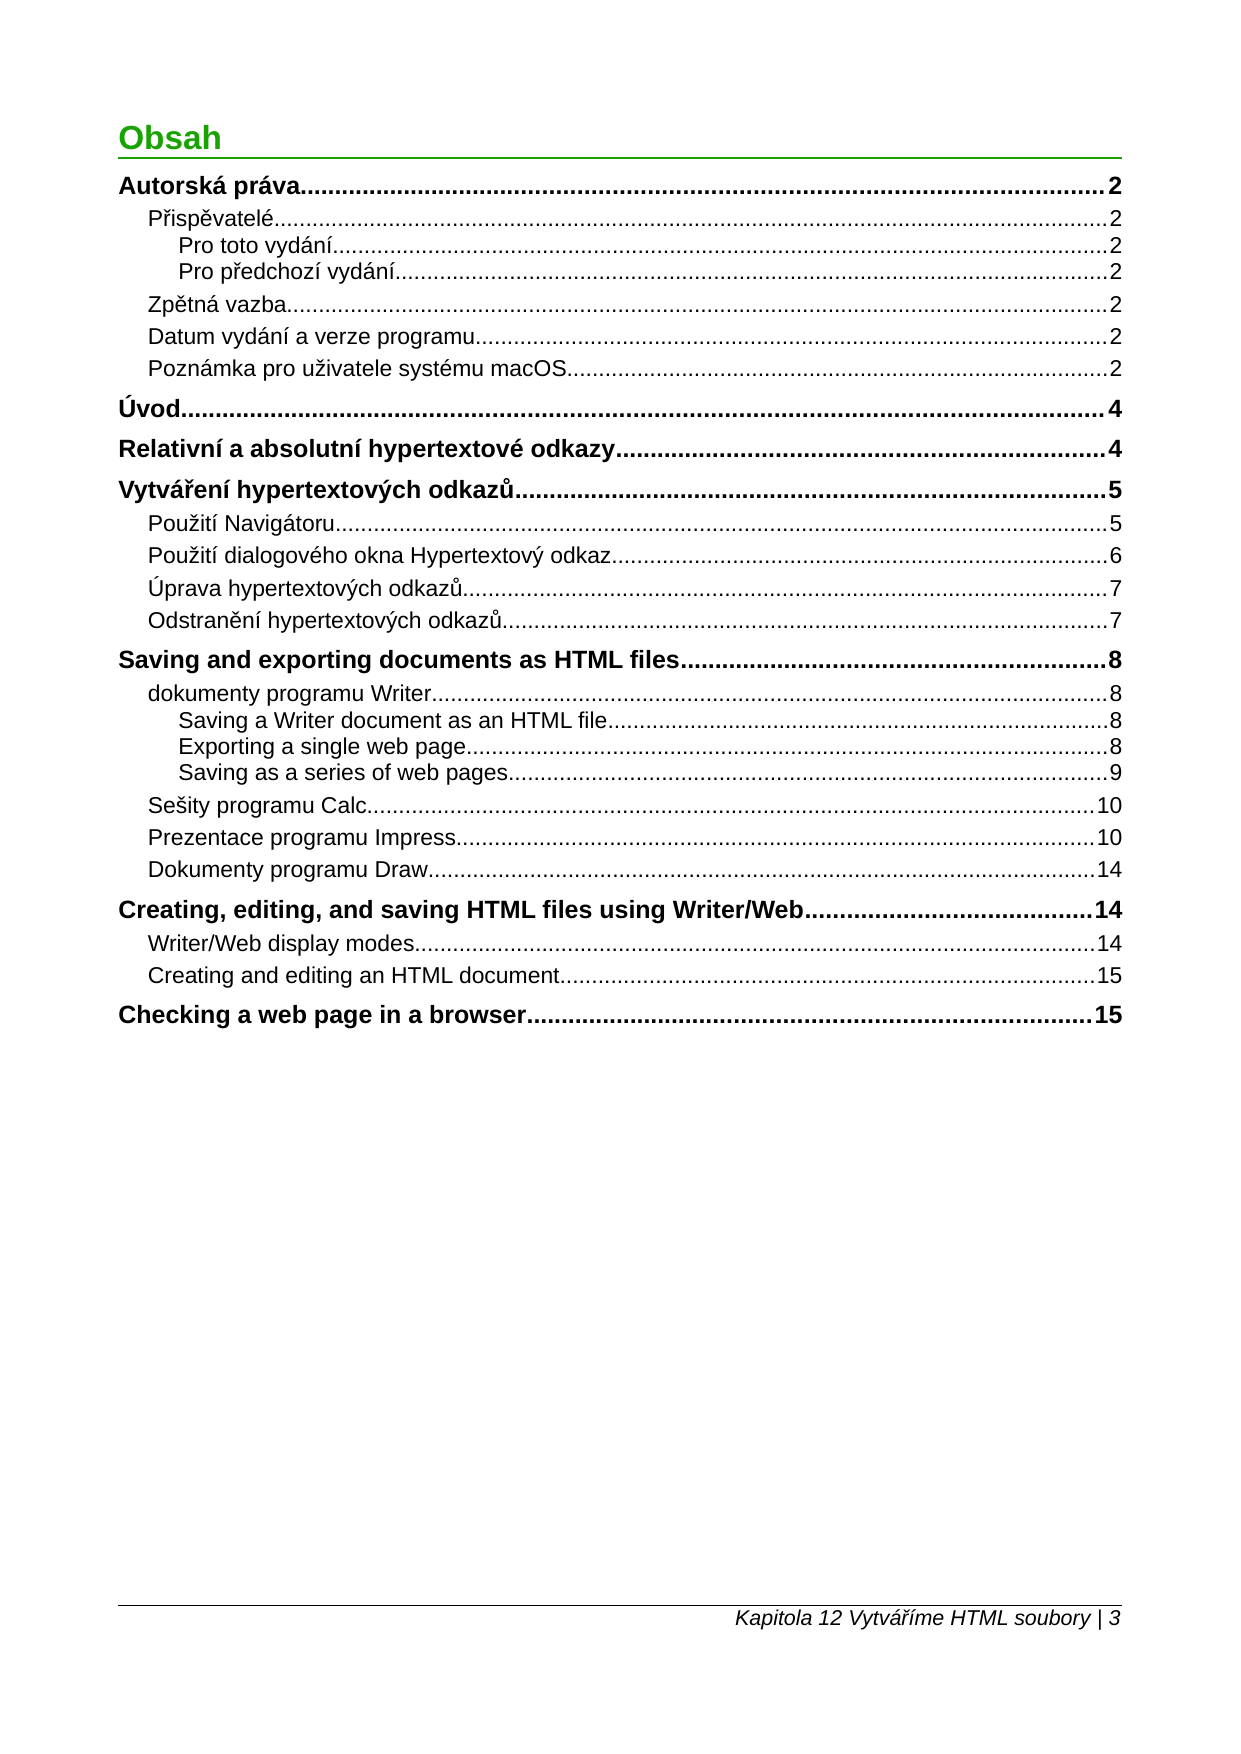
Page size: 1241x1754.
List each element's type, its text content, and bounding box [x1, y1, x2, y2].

text Úprava hypertextových odkazů 7 [148, 575, 1122, 601]
text Checking a web page in a browser 15 [118, 1000, 1122, 1029]
subtitle Obsah [118, 118, 1122, 157]
text Saving as a series of web pages 9 [178, 759, 1122, 786]
text Poznámka pro uživatele systému macOS 2 [148, 355, 1122, 382]
text Datum vydání a verze programu 2 [148, 323, 1122, 349]
text Pro toto vydání 2 [178, 232, 1122, 258]
text Saving and exporting documents as HTML files 8 [118, 645, 1122, 674]
text Úvod 4 [118, 394, 1122, 422]
text Exporting a single web page 8 [178, 733, 1122, 759]
text Dokumenty programu Draw 14 [148, 856, 1122, 883]
text Pro předchozí vydání 2 [178, 258, 1122, 284]
text Relativní a absolutní hypertextové odkazy 4 [118, 434, 1122, 463]
text Použití Navigátoru 5 [148, 510, 1122, 536]
text Odstranění hypertextových odkazů 7 [148, 607, 1122, 633]
text Prezentace programu Impress 10 [148, 824, 1122, 850]
text dokumenty programu Writer 8 [148, 680, 1122, 707]
text Autorská práva 2 [118, 171, 1122, 199]
text Creating and editing an HTML document 15 [148, 962, 1122, 988]
text Přispěvatelé 2 [148, 205, 1122, 232]
text Vytváření hypertextových odkazů 5 [118, 475, 1122, 504]
text Použití dialogového okna Hypertextový odkaz 6 [148, 542, 1122, 569]
text Zpětná vazba 2 [148, 291, 1122, 317]
text Sešity programu Calc 10 [148, 792, 1122, 818]
text Writer/Web display modes 14 [148, 929, 1122, 956]
text Saving a Writer document as an HTML file 8 [178, 707, 1122, 733]
text Creating, editing, and saving HTML files using Writer/Web 14 [118, 895, 1122, 923]
